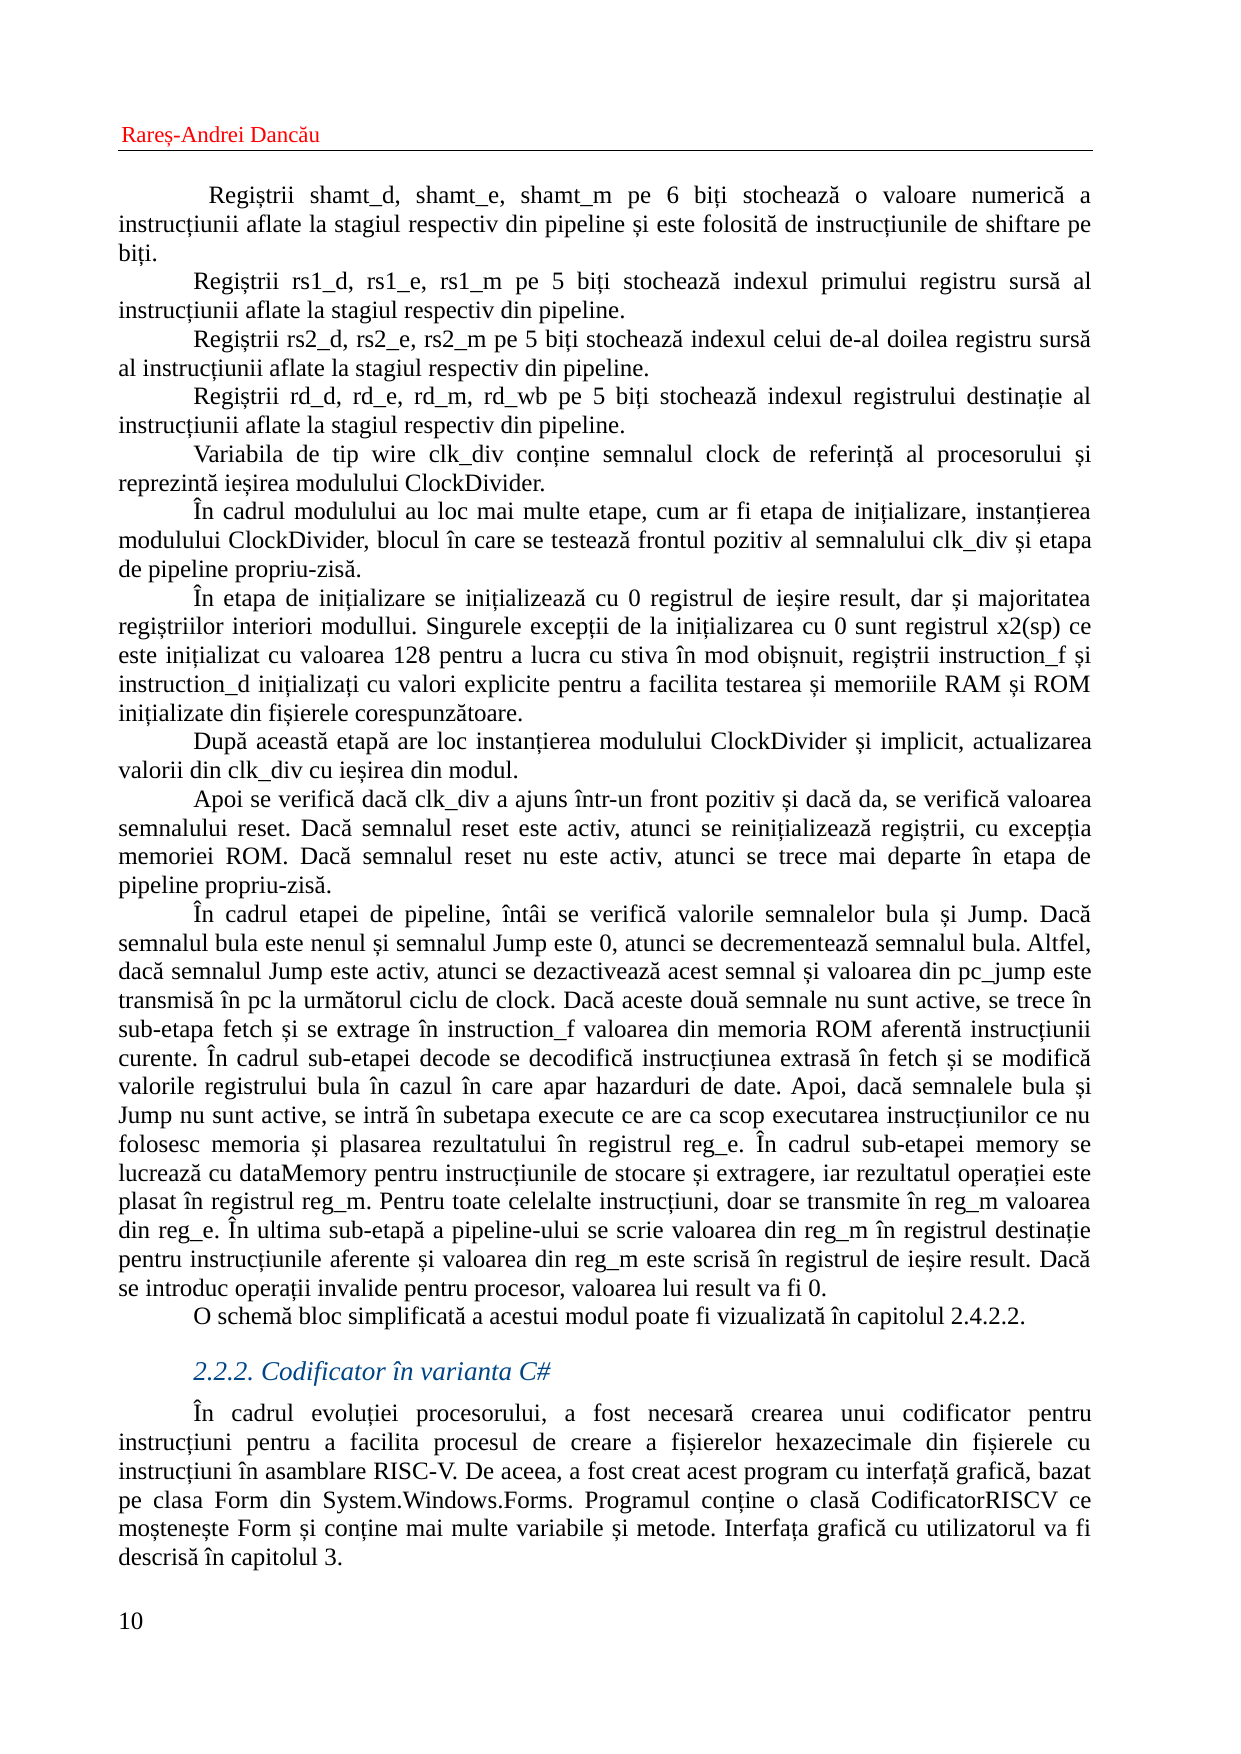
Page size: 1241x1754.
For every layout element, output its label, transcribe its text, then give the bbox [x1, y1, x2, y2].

text O schemă bloc simplificată a acestui modul poate fi vizualizată în capitolul 2.4.2.2. [118, 1301, 1093, 1330]
text Regiștrii rs2_d, rs2_e, rs2_m pe 5 biți stochează indexul celui de-al doilea registru sursă al instrucțiunii aflate la stagiul respectiv din pipeline. [118, 324, 1093, 381]
text Regiștrii shamt_d, shamt_e, shamt_m pe 6 biți stochează o valoare numerică a instrucțiunii aflate la stagiul respectiv din pipeline și este folosită de instrucțiunile de shiftare pe biți. [118, 180, 1093, 266]
subtitle Codificator în varianta C# [193, 1355, 1093, 1386]
text Regiștrii rs1_d, rs1_e, rs1_m pe 5 biți stochează indexul primului registru sursă al instrucțiunii aflate la stagiul respectiv din pipeline. [118, 266, 1093, 324]
text Variabila de tip wire clk_div conține semnalul clock de referință al procesorului și reprezintă ieșirea modulului ClockDivider. [118, 439, 1093, 496]
text În etapa de inițializare se inițializează cu 0 registrul de ieșire result, dar și majoritatea regiștriilor interiori modullui. Singurele excepții de la inițializarea cu 0 sunt registrul x2(sp) ce este inițializat cu valoarea 128 pentru a lucra cu stiva în mod obișnuit, regiștrii instruction_f și instruction_d inițializați cu valori explicite pentru a facilita testarea și memoriile RAM și ROM inițializate din fișierele corespunzătoare. [118, 583, 1093, 726]
text Apoi se verifică dacă clk_div a ajuns într-un front pozitiv și dacă da, se verifică valoarea semnalului reset. Dacă semnalul reset este activ, atunci se reinițializează regiștrii, cu excepția memoriei ROM. Dacă semnalul reset nu este activ, atunci se trece mai departe în etapa de pipeline propriu-zisă. [118, 784, 1093, 899]
text Regiștrii rd_d, rd_e, rd_m, rd_wb pe 5 biți stochează indexul registrului destinație al instrucțiunii aflate la stagiul respectiv din pipeline. [118, 381, 1093, 439]
text În cadrul etapei de pipeline, întâi se verifică valorile semnalelor bula și Jump. Dacă semnalul bula este nenul și semnalul Jump este 0, atunci se decrementează semnalul bula. Altfel, dacă semnalul Jump este activ, atunci se dezactivează acest semnal și valoarea din pc_jump este transmisă în pc la următorul ciclu de clock. Dacă aceste două semnale nu sunt active, se trece în sub-etapa fetch și se extrage în instruction_f valoarea din memoria ROM aferentă instrucțiunii curente. În cadrul sub-etapei decode se decodifică instrucțiunea extrasă în fetch și se modifică valorile registrului bula în cazul în care apar hazarduri de date. Apoi, dacă semnalele bula și Jump nu sunt active, se intră în subetapa execute ce are ca scop executarea instrucțiunilor ce nu folosesc memoria și plasarea rezultatului în registrul reg_e. În cadrul sub-etapei memory se lucrează cu dataMemory pentru instrucțiunile de stocare și extragere, iar rezultatul operației este plasat în registrul reg_m. Pentru toate celelalte instrucțiuni, doar se transmite în reg_m valoarea din reg_e. În ultima sub-etapă a pipeline-ului se scrie valoarea din reg_m în registrul destinație pentru instrucțiunile aferente și valoarea din reg_m este scrisă în registrul de ieșire result. Dacă se introduc operații invalide pentru procesor, valoarea lui result va fi 0. [118, 899, 1093, 1301]
text După această etapă are loc instanțierea modulului ClockDivider și implicit, actualizarea valorii din clk_div cu ieșirea din modul. [118, 726, 1093, 784]
text În cadrul modulului au loc mai multe etape, cum ar fi etapa de inițializare, instanțierea modulului ClockDivider, blocul în care se testează frontul pozitiv al semnalului clk_div și etapa de pipeline propriu-zisă. [118, 496, 1093, 583]
text În cadrul evoluției procesorului, a fost necesară crearea unui codificator pentru instrucțiuni pentru a facilita procesul de creare a fișierelor hexazecimale din fișierele cu instrucțiuni în asamblare RISC-V. De aceea, a fost creat acest program cu interfață grafică, bazat pe clasa Form din System.Windows.Forms. Programul conține o clasă CodificatorRISCV ce moștenește Form și conține mai multe variabile și metode. Interfața grafică cu utilizatorul va fi descrisă în capitolul 3. [118, 1398, 1093, 1571]
